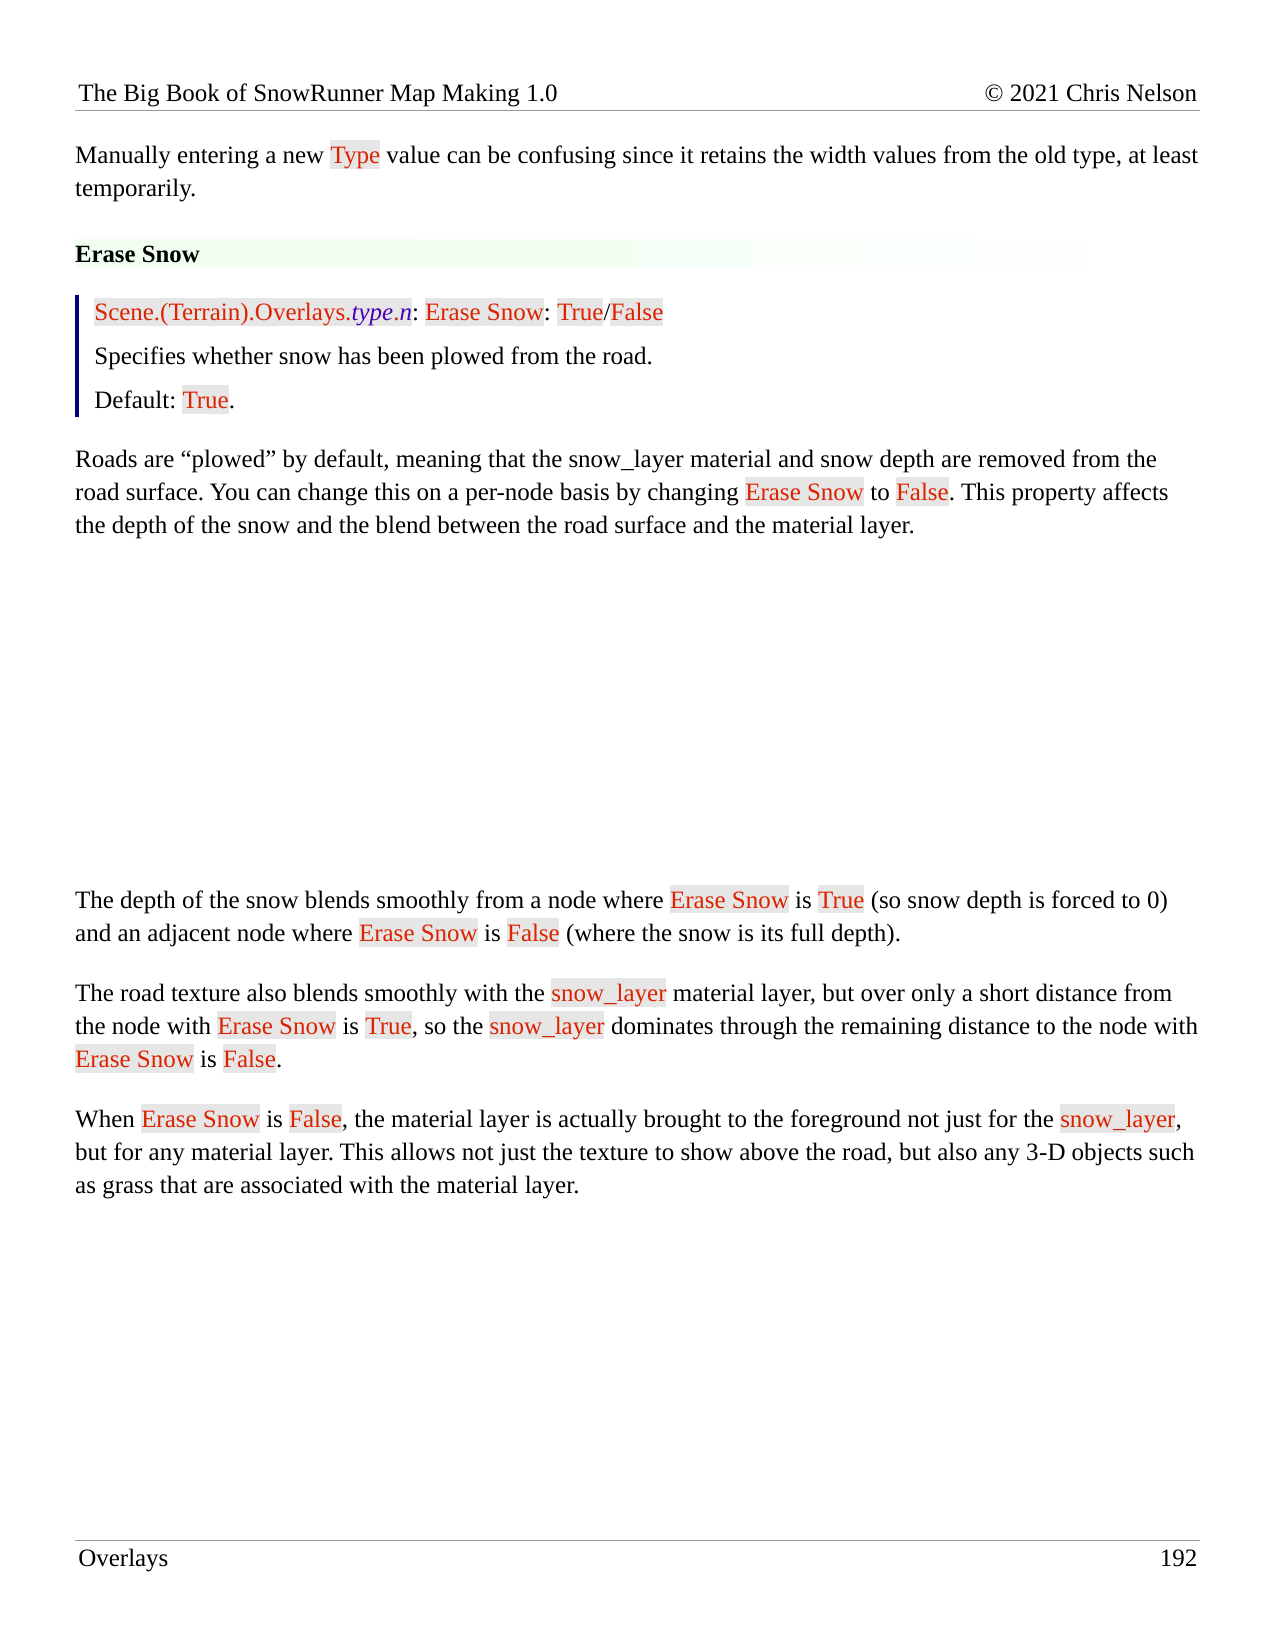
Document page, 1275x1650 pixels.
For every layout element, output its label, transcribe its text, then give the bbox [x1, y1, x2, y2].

text Specifies whether snow has been plowed from the road. [79, 338, 1200, 370]
text The depth of the snow blends smoothly from a node where Erase Snow is True (so snow depth is forced to 0) and an adjacent node where Erase Snow is False (where the snow is its full depth). [75, 885, 1200, 947]
subtitle Erase Snow [75, 239, 1200, 267]
text Default: True. [79, 382, 1200, 417]
text Scene.(Terrain).Overlays.type.n: Erase Snow: True/False [75, 294, 1200, 326]
text Roads are “plowed” by default, meaning that the snow_layer material and snow depth are removed from the road surface. You can change this on a per-node basis by changing Erase Snow to False. This property affects the depth of the snow and the blend between the road surface and the material layer. [75, 444, 1200, 538]
text The road texture also blends smoothly with the snow_layer material layer, but over only a short distance from the node with Erase Snow is True, so the snow_layer dominates through the remaining distance to the node with Erase Snow is False. [75, 978, 1200, 1073]
text When Erase Snow is False, the material layer is actually brought to the foreground not just for the snow_layer, but for any material layer. This allows not just the texture to show above the road, but also any 3‑D objects such as grass that are associated with the material layer. [75, 1104, 1200, 1199]
text Manually entering a new Type value can be confusing since it retains the width values from the old type, at least temporarily. [75, 140, 1200, 202]
